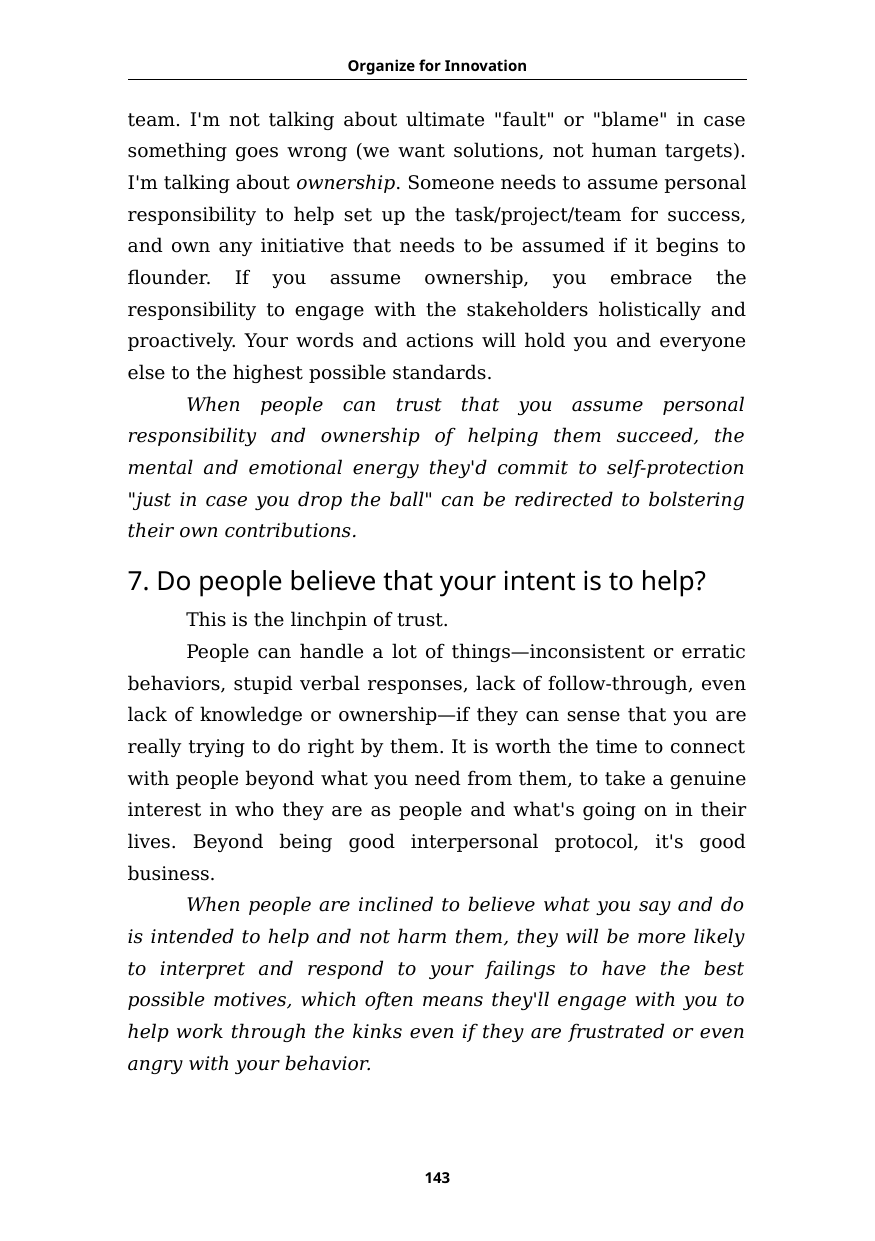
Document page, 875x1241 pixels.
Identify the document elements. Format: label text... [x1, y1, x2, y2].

subtitle 7. Do people believe that your intent is to help? [127, 567, 747, 597]
text People can handle a lot of things—inconsistent or erratic behaviors, stupid verbal responses, lack of follow-through, even lack of knowledge or ownership—if they can sense that you are really trying to do right by them. It is worth the time to connect with people beyond what you need from them, to take a genuine interest in who they are as people and what's going on in their lives. Beyond being good interpersonal protocol, it's good business. [127, 641, 747, 885]
text This is the linchpin of trust. [127, 609, 747, 631]
text team. I'm not talking about ultimate "fault" or "blame" in case something goes wrong (we want solutions, not human targets). I'm talking about ownership. Someone needs to assume personal responsibility to help set up the task/project/team for success, and own any initiative that needs to be assumed if it begins to flounder. If you assume ownership, you embrace the responsibility to engage with the stakeholders holistically and proactively. Your words and actions will hold you and everyone else to the highest possible standards. [127, 109, 747, 384]
text When people can trust that you assume personal responsibility and ownership of helping them succeed, the mental and emotional energy they'd commit to self-protection "just in case you drop the ball" can be redirected to bolstering their own contributions. [127, 394, 747, 542]
text When people are inclined to believe what you say and do is intended to help and not harm them, they will be more likely to interpret and respond to your failings to have the best possible motives, which often means they'll engage with you to help work through the kinks even if they are frustrated or even angry with your behavior. [127, 894, 747, 1075]
